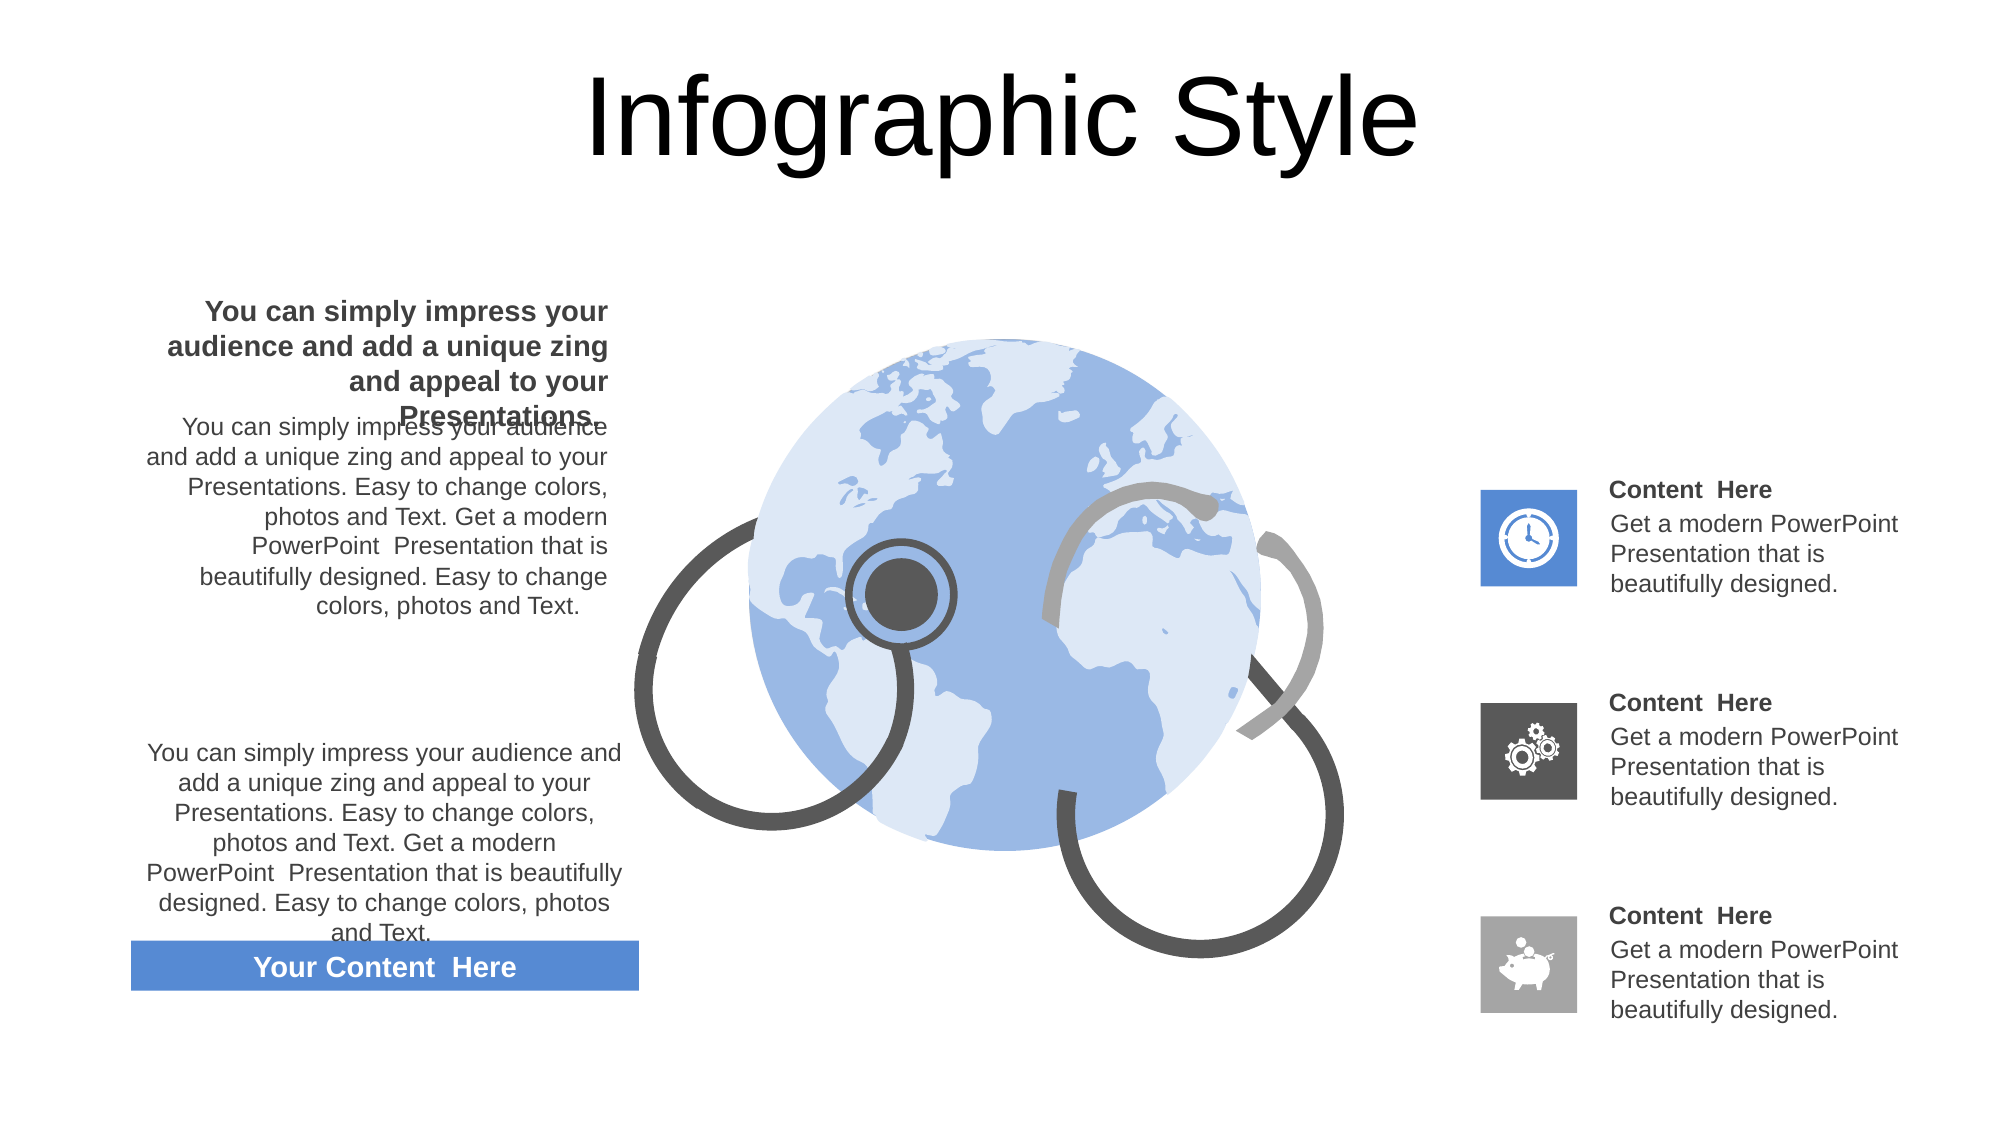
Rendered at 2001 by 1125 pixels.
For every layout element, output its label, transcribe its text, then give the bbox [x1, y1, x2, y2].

text_box [1480, 916, 1578, 1013]
text_box [1480, 489, 1578, 587]
text_box Get a modern PowerPoint Presentation that is beautifully designed. [1595, 500, 1952, 605]
text_box You can simply impress your audience and add a unique zing and appeal to your Presentations. Easy to change colors, photos and Text. Get a modern PowerPoint Presentation that is beautifully designed. Easy to change colors, photos and Text. [131, 440, 624, 628]
text_box You can simply impress your audience and add a unique zing and appeal to your Presentations. Easy to change colors, photos and Text. Get a modern PowerPoint Presentation that is beautifully designed. Easy to change colors, photos and Text. [131, 729, 639, 954]
list Infographic Style [53, 55, 1952, 175]
text_box Your Content Here [131, 954, 639, 991]
text_box [1480, 703, 1578, 800]
text_box Content Here [1594, 892, 1952, 938]
text_box You can simply impress your audience and add a unique zing and appeal to your Presentations. [131, 285, 624, 440]
text_box [634, 339, 1344, 959]
text_box Content Here [1594, 465, 1952, 511]
text_box Get a modern PowerPoint Presentation that is beautifully designed. [1595, 713, 1952, 819]
text_box Get a modern PowerPoint Presentation that is beautifully designed. [1595, 926, 1952, 1032]
text_box Content Here [1594, 679, 1952, 724]
